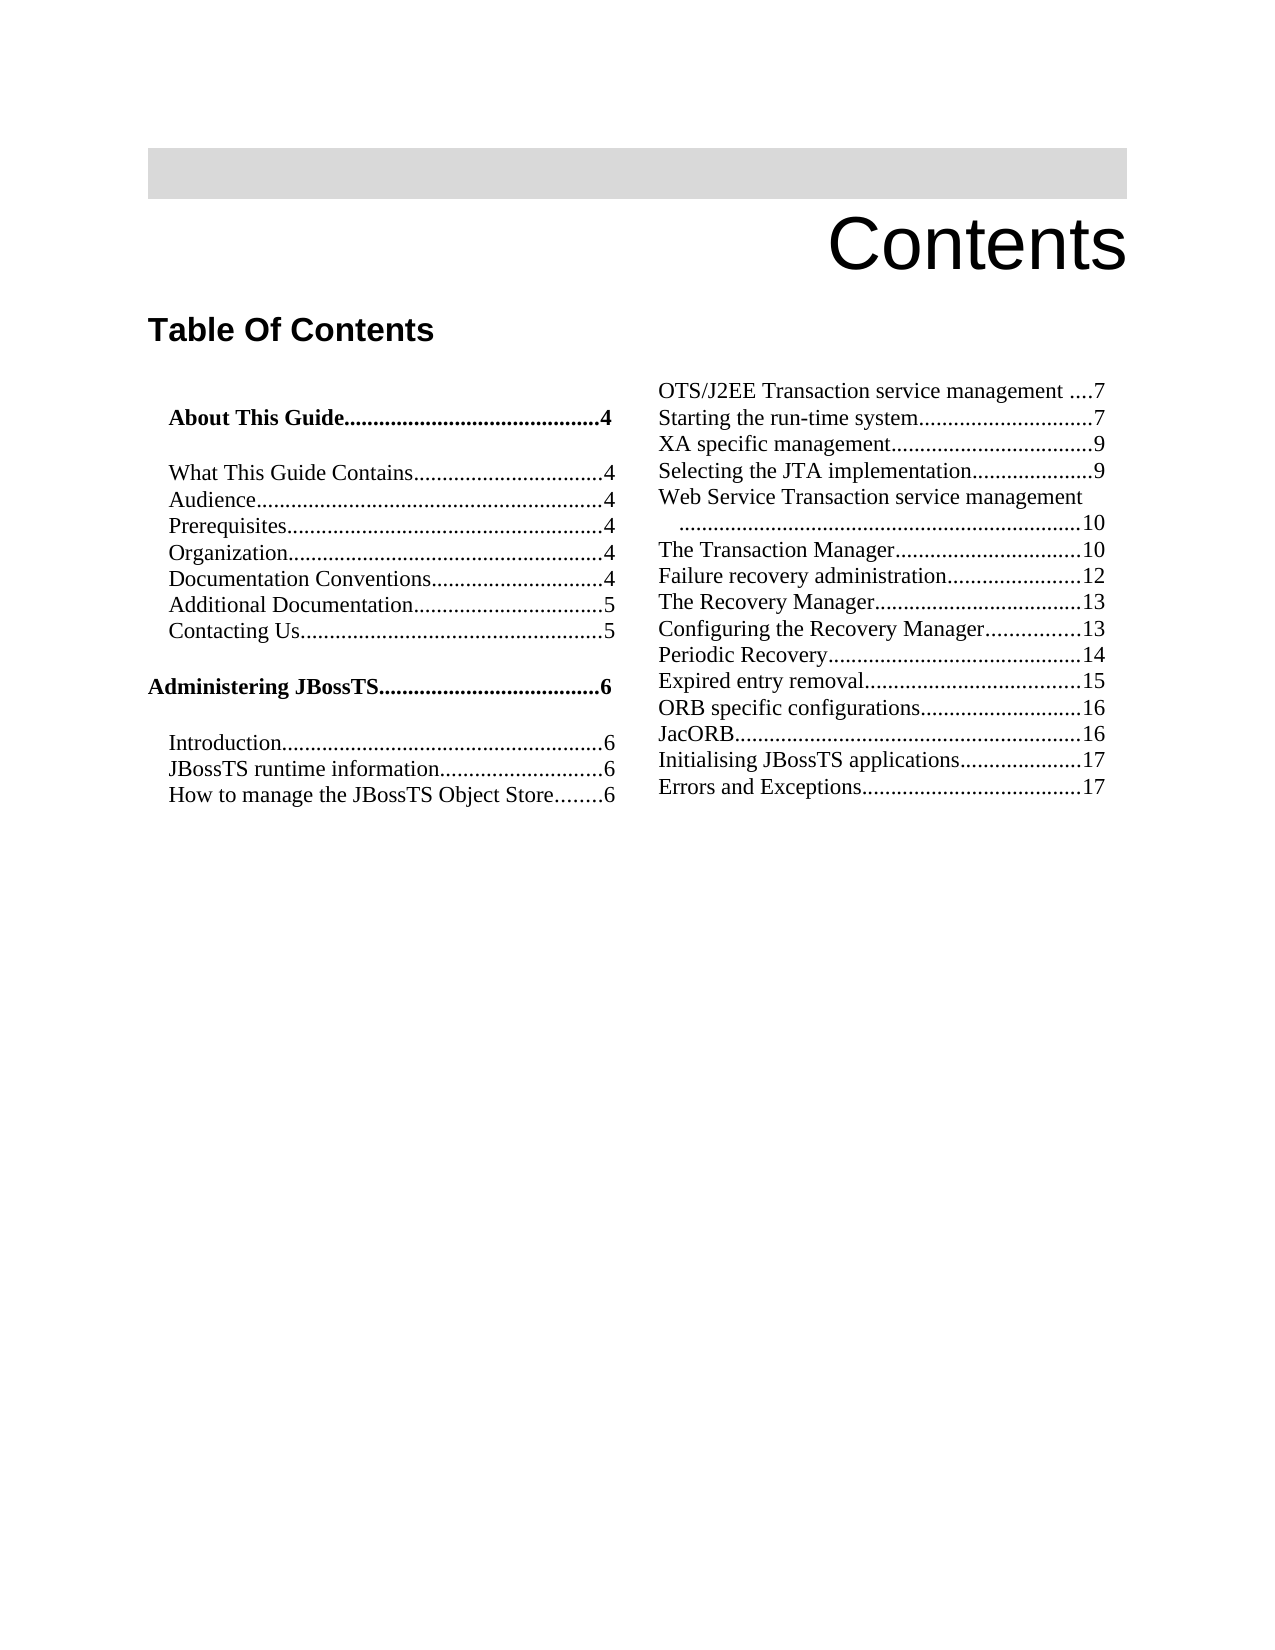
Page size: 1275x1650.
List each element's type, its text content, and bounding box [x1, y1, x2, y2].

text Contacting Us 5 [168, 618, 615, 644]
text Web Service Transaction service management 10 [658, 483, 1105, 536]
text Failure recovery administration 12 [658, 562, 1105, 588]
text OTS/J2EE Transaction service management 7 [658, 378, 1105, 404]
text Errors and Exceptions 17 [658, 773, 1105, 799]
text Initialising JBossTS applications 17 [658, 747, 1105, 773]
text How to manage the JBossTS Object Store 6 [168, 781, 615, 808]
text The Recovery Manager 13 [658, 588, 1105, 615]
text The Transaction Manager 10 [658, 536, 1105, 562]
text Audience 4 [168, 486, 615, 512]
text Prerequisites 4 [168, 512, 615, 538]
text Expired entry removal 15 [658, 667, 1105, 694]
text Selecting the JTA implementation 9 [658, 457, 1105, 483]
text JacORB 16 [658, 720, 1105, 747]
text Documentation Conventions 4 [168, 565, 615, 591]
text ORB specific configurations 16 [658, 694, 1105, 720]
text Administering JBossTS 6 [148, 673, 637, 699]
title Contents [263, 199, 1127, 285]
text Starting the run-time system 7 [658, 404, 1105, 430]
text JBossTS runtime information 6 [168, 755, 615, 781]
text Organization 4 [168, 538, 615, 565]
text About This Guide 4 [148, 378, 637, 430]
text Periodic Recovery 14 [658, 641, 1105, 667]
text Configuring the Recovery Manager 13 [658, 615, 1105, 641]
text What This Guide Contains 4 [168, 459, 615, 486]
text Additional Documentation 5 [168, 591, 615, 618]
subtitle Table Of Contents [148, 310, 1127, 348]
text XA specific management 9 [658, 430, 1105, 457]
text Introduction 6 [168, 729, 615, 755]
